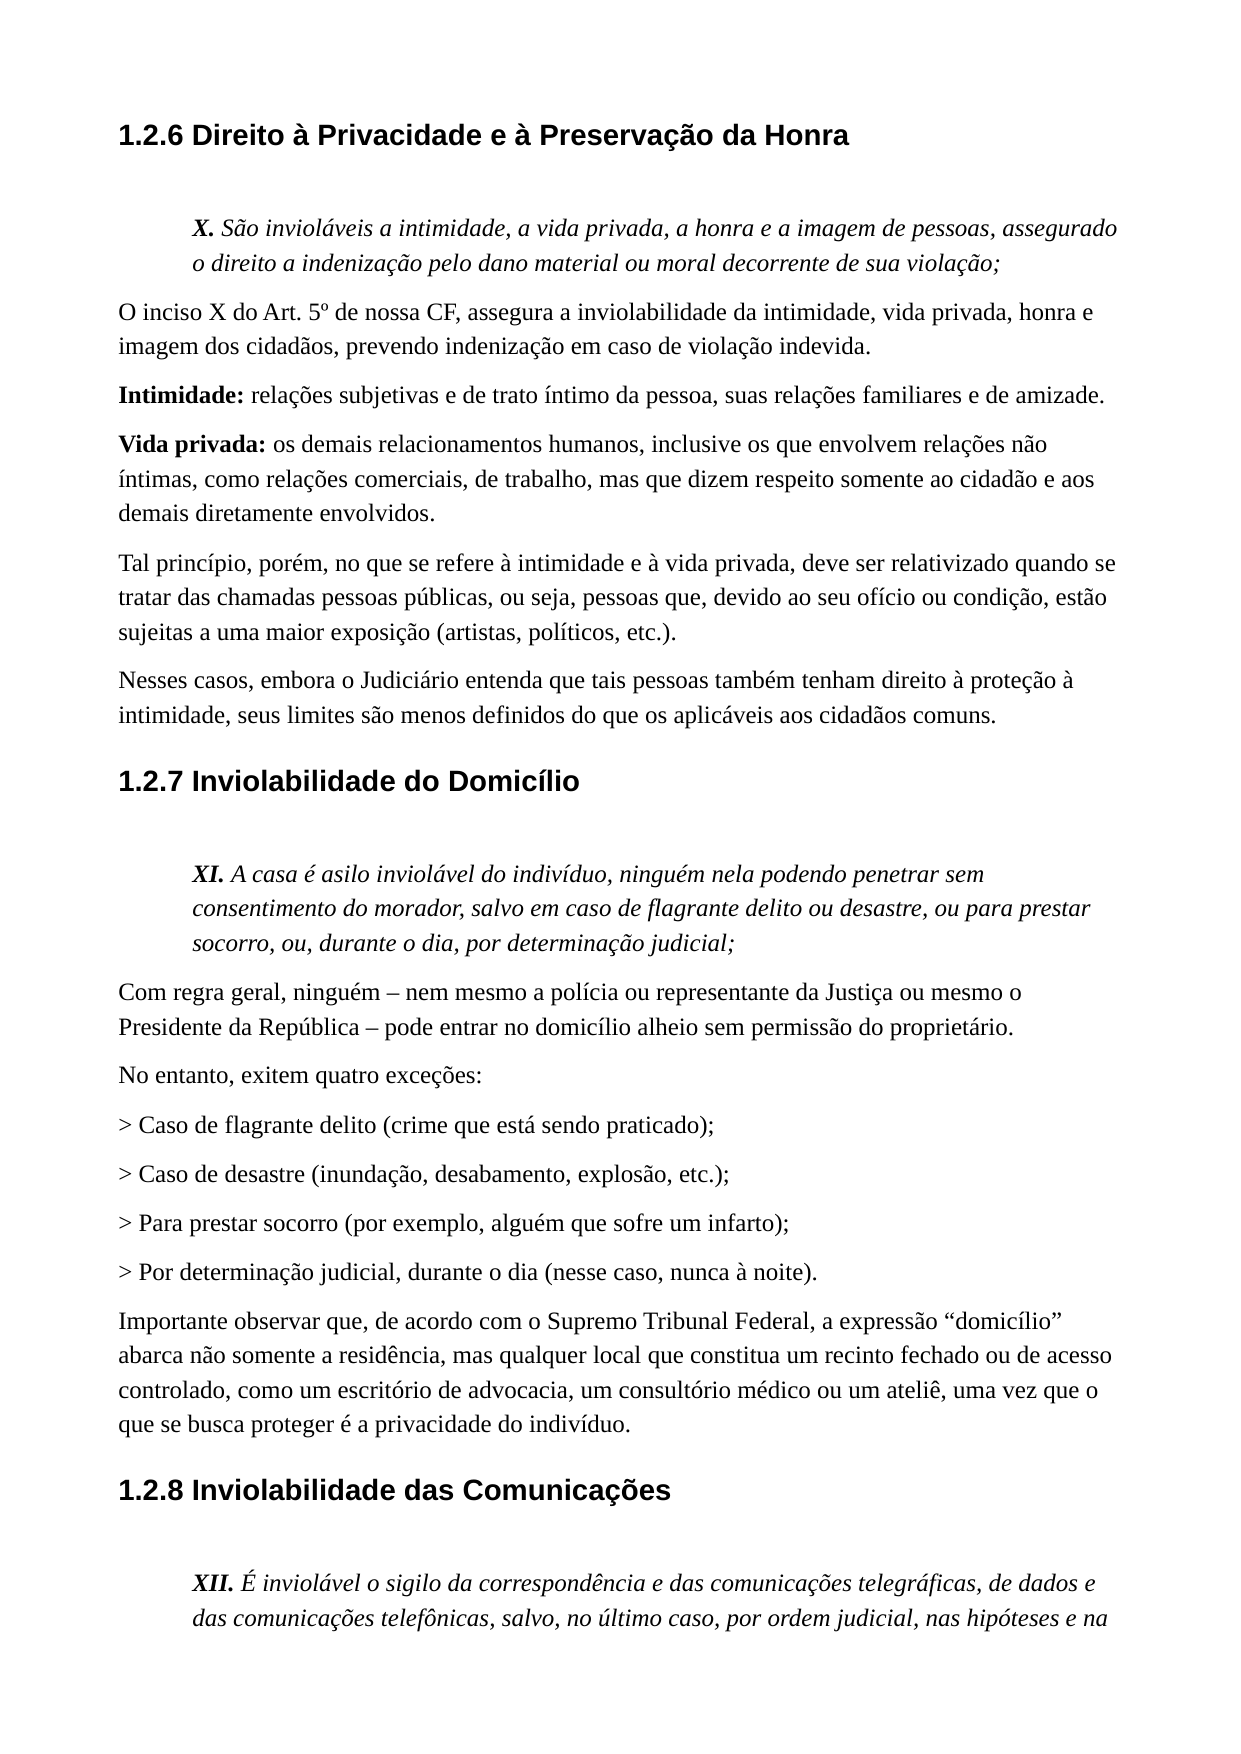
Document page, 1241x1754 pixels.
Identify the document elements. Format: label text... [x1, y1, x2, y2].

text Nesses casos, embora o Judiciário entenda que tais pessoas também tenham direito à proteção à intimidade, seus limites são menos definidos do que os aplicáveis aos cidadãos comuns. [118, 666, 1122, 729]
subtitle 1.2.6 Direito à Privacidade e à Preservação da Honra [118, 118, 1122, 152]
text XII. É inviolável o sigilo da correspondência e das comunicações telegráficas, de dados e das comunicações telefônicas, salvo, no último caso, por ordem judicial, nas hipóteses e na [192, 1568, 1122, 1632]
text Importante observar que, de acordo com o Supremo Tribunal Federal, a expressão “domicílio” abarca não somente a residência, mas qualquer local que constitua um recinto fechado ou de acesso controlado, como um escritório de advocacia, um consultório médico ou um ateliê, uma vez que o que se busca proteger é a privacidade do indivíduo. [118, 1306, 1122, 1438]
text > Caso de desastre (inundação, desabamento, explosão, etc.); [118, 1159, 1122, 1187]
subtitle 1.2.8 Inviolabilidade das Comunicações [118, 1473, 1122, 1507]
text Intimidade: relações subjetivas e de trato íntimo da pessoa, suas relações familiares e de amizade. [118, 381, 1122, 409]
text No entanto, exitem quatro exceções: [118, 1061, 1122, 1089]
text > Para prestar socorro (por exemplo, alguém que sofre um infarto); [118, 1208, 1122, 1237]
text Com regra geral, ninguém – nem mesmo a polícia ou representante da Justiça ou mesmo o Presidente da República – pode entrar no domicílio alheio sem permissão do proprietário. [118, 977, 1122, 1040]
text O inciso X do Art. 5º de nossa CF, assegura a inviolabilidade da intimidade, vida privada, honra e imagem dos cidadãos, prevendo indenização em caso de violação indevida. [118, 297, 1122, 360]
text Tal princípio, porém, no que se refere à intimidade e à vida privada, deve ser relativizado quando se tratar das chamadas pessoas públicas, ou seja, pessoas que, devido ao seu ofício ou condição, estão sujeitas a uma maior exposição (artistas, políticos, etc.). [118, 548, 1122, 645]
text > Caso de flagrante delito (crime que está sendo praticado); [118, 1110, 1122, 1138]
text XI. A casa é asilo inviolável do indivíduo, ninguém nela podendo penetrar sem consentimento do morador, salvo em caso de flagrante delito ou desastre, ou para prestar socorro, ou, durante o dia, por determinação judicial; [192, 859, 1122, 957]
text Vida privada: os demais relacionamentos humanos, inclusive os que envolvem relações não íntimas, como relações comerciais, de trabalho, mas que dizem respeito somente ao cidadão e aos demais diretamente envolvidos. [118, 429, 1122, 527]
subtitle 1.2.7 Inviolabilidade do Domicílio [118, 764, 1122, 797]
text > Por determinação judicial, durante o dia (nesse caso, nunca à noite). [118, 1257, 1122, 1286]
text X. São invioláveis a intimidade, a vida privada, a honra e a imagem de pessoas, assegurado o direito a indenização pelo dano material ou moral decorrente de sua violação; [192, 213, 1122, 277]
